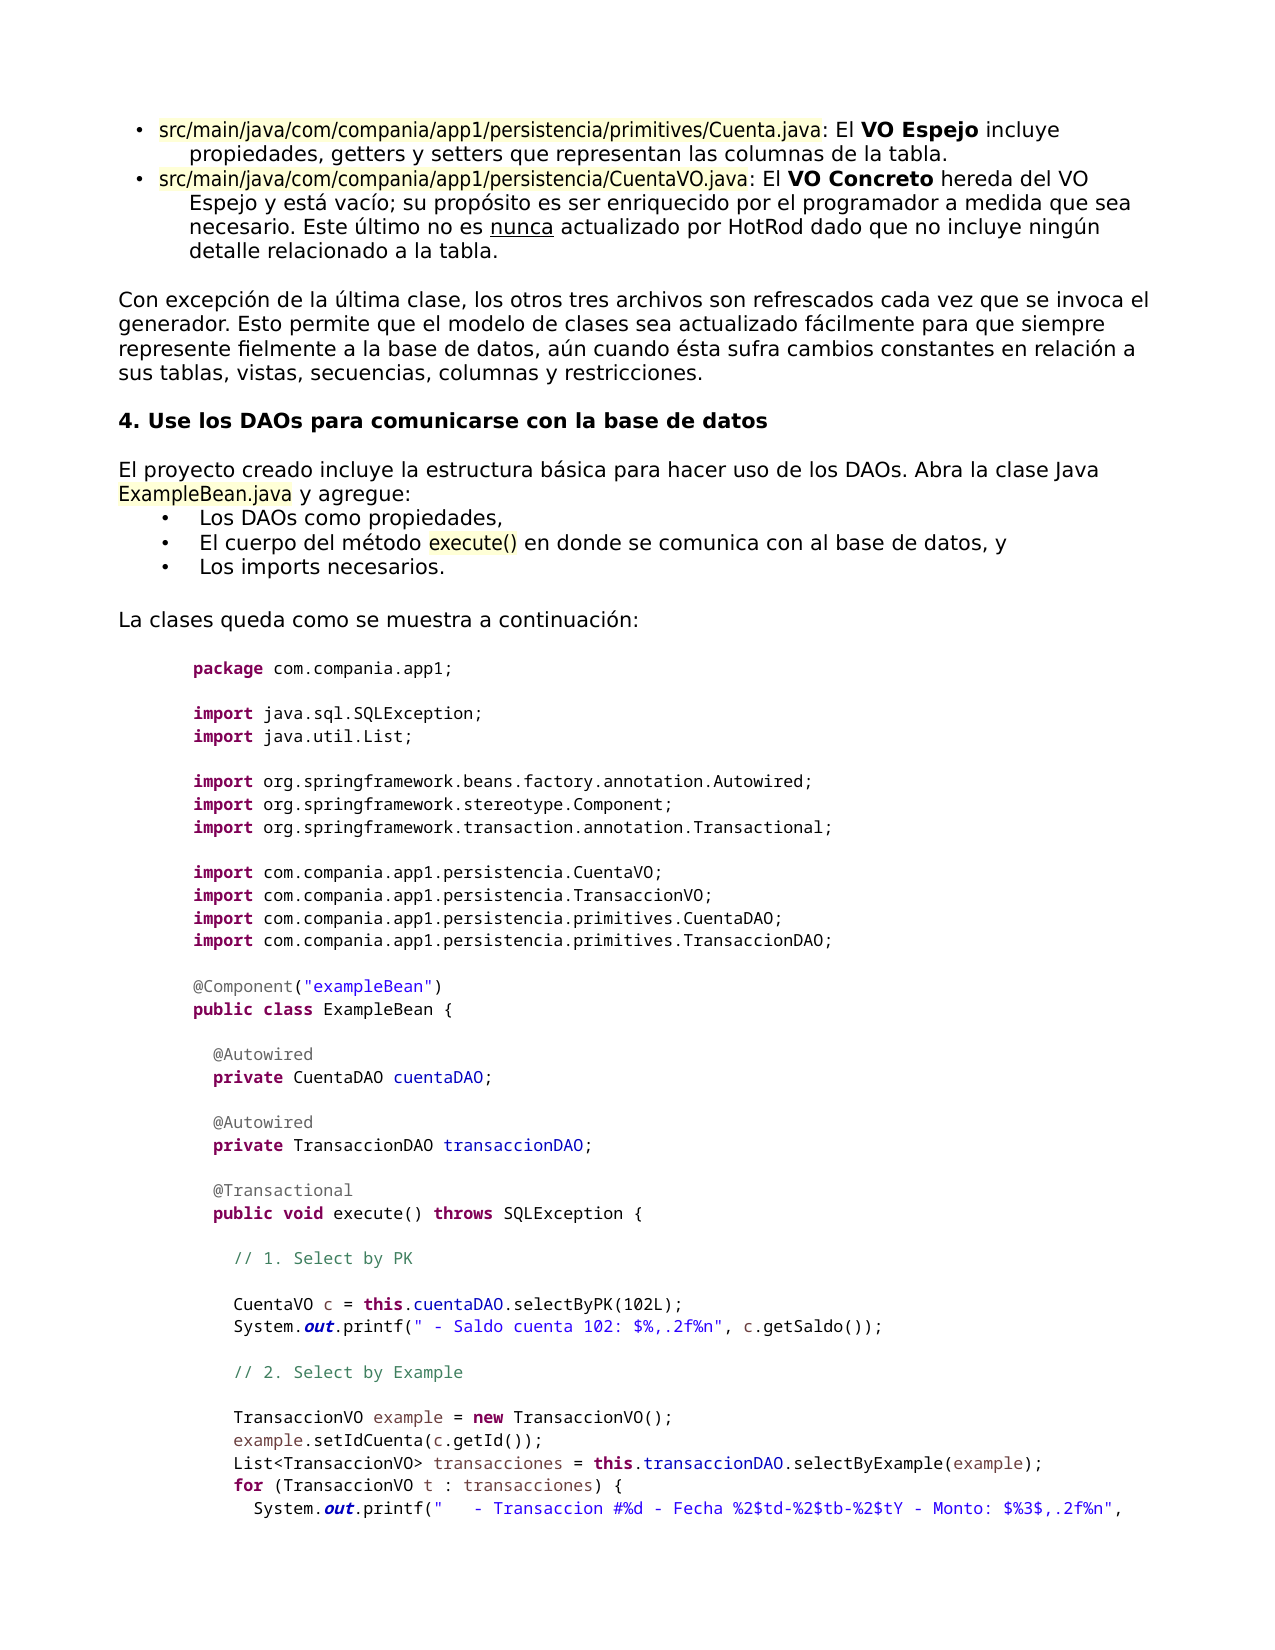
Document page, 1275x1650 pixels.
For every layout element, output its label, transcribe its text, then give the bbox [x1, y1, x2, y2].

text private CuentaDAO cuentaDAO; [193, 1065, 1157, 1088]
text CuentaVO c = this.cuentaDAO.selectByPK(102L); [193, 1292, 1157, 1315]
text public void execute() throws SQLException { [193, 1202, 1157, 1224]
list El cuerpo del método execute() en donde se comunica con al base de datos, y [162, 531, 1157, 555]
text System.out.printf(" - Saldo cuenta 102: $%,.2f%n", c.getSaldo()); [193, 1315, 1157, 1338]
text @Transactional [193, 1179, 1157, 1202]
text System.out.printf(" - Transaccion #%d - Fecha %2$td-%2$tb-%2$tY - Monto: $%3$,.2f%n", [193, 1497, 1157, 1519]
text import java.sql.SQLException; [193, 702, 1157, 725]
text Con excepción de la última clase, los otros tres archivos son refrescados cada vez que se invoca el generador. Esto permite que el modelo de clases sea actualizado fácilmente para que siempre represente fielmente a la base de datos, aún cuando ésta sufra cambios constantes en relación a sus tablas, vistas, secuencias, columnas y restricciones. [118, 288, 1157, 385]
text import com.compania.app1.persistencia.primitives.TransaccionDAO; [193, 929, 1157, 952]
text import org.springframework.transaction.annotation.Transactional; [193, 816, 1157, 838]
text example.setIdCuenta(c.getId()); [193, 1429, 1157, 1451]
text for (TransaccionVO t : transacciones) { [193, 1474, 1157, 1497]
text import com.compania.app1.persistencia.primitives.CuentaDAO; [193, 906, 1157, 929]
text import org.springframework.beans.factory.annotation.Autowired; [193, 770, 1157, 793]
text import com.compania.app1.persistencia.CuentaVO; [193, 861, 1157, 884]
text @Autowired [193, 1111, 1157, 1133]
list Los DAOs como propiedades, [162, 506, 1157, 531]
list src/main/java/com/compania/app1/persistencia/CuentaVO.java: El VO Concreto hereda del VO Espejo y está vacío; su propósito es ser enriquecido por el programador a medida que sea necesario. Este último no es nunca actualizado por HotRod dado que no incluye ningún detalle relacionado a la tabla. [136, 167, 1157, 264]
text // 1. Select by PK [193, 1247, 1157, 1270]
text import java.util.List; [193, 725, 1157, 747]
list Los imports necesarios. [162, 555, 1157, 579]
text import com.compania.app1.persistencia.TransaccionVO; [193, 884, 1157, 906]
list src/main/java/com/compania/app1/persistencia/primitives/Cuenta.java: El VO Espejo incluye propiedades, getters y setters que representan las columnas de la tabla. [136, 118, 1157, 167]
text TransaccionVO example = new TransaccionVO(); [193, 1406, 1157, 1429]
text public class ExampleBean { [193, 997, 1157, 1020]
text @Autowired [193, 1043, 1157, 1065]
text // 2. Select by Example [193, 1361, 1157, 1383]
text La clases queda como se muestra a continuación: [118, 608, 1157, 632]
text import org.springframework.stereotype.Component; [193, 793, 1157, 816]
text @Component("exampleBean") [193, 974, 1157, 997]
text El proyecto creado incluye la estructura básica para hacer uso de los DAOs. Abra la clase Java ExampleBean.java y agregue: [118, 458, 1157, 506]
text List<TransaccionVO> transacciones = this.transaccionDAO.selectByExample(example); [193, 1451, 1157, 1474]
text 4. Use los DAOs para comunicarse con la base de datos [118, 409, 1157, 434]
text private TransaccionDAO transaccionDAO; [193, 1133, 1157, 1156]
text package com.compania.app1; [193, 657, 1157, 679]
